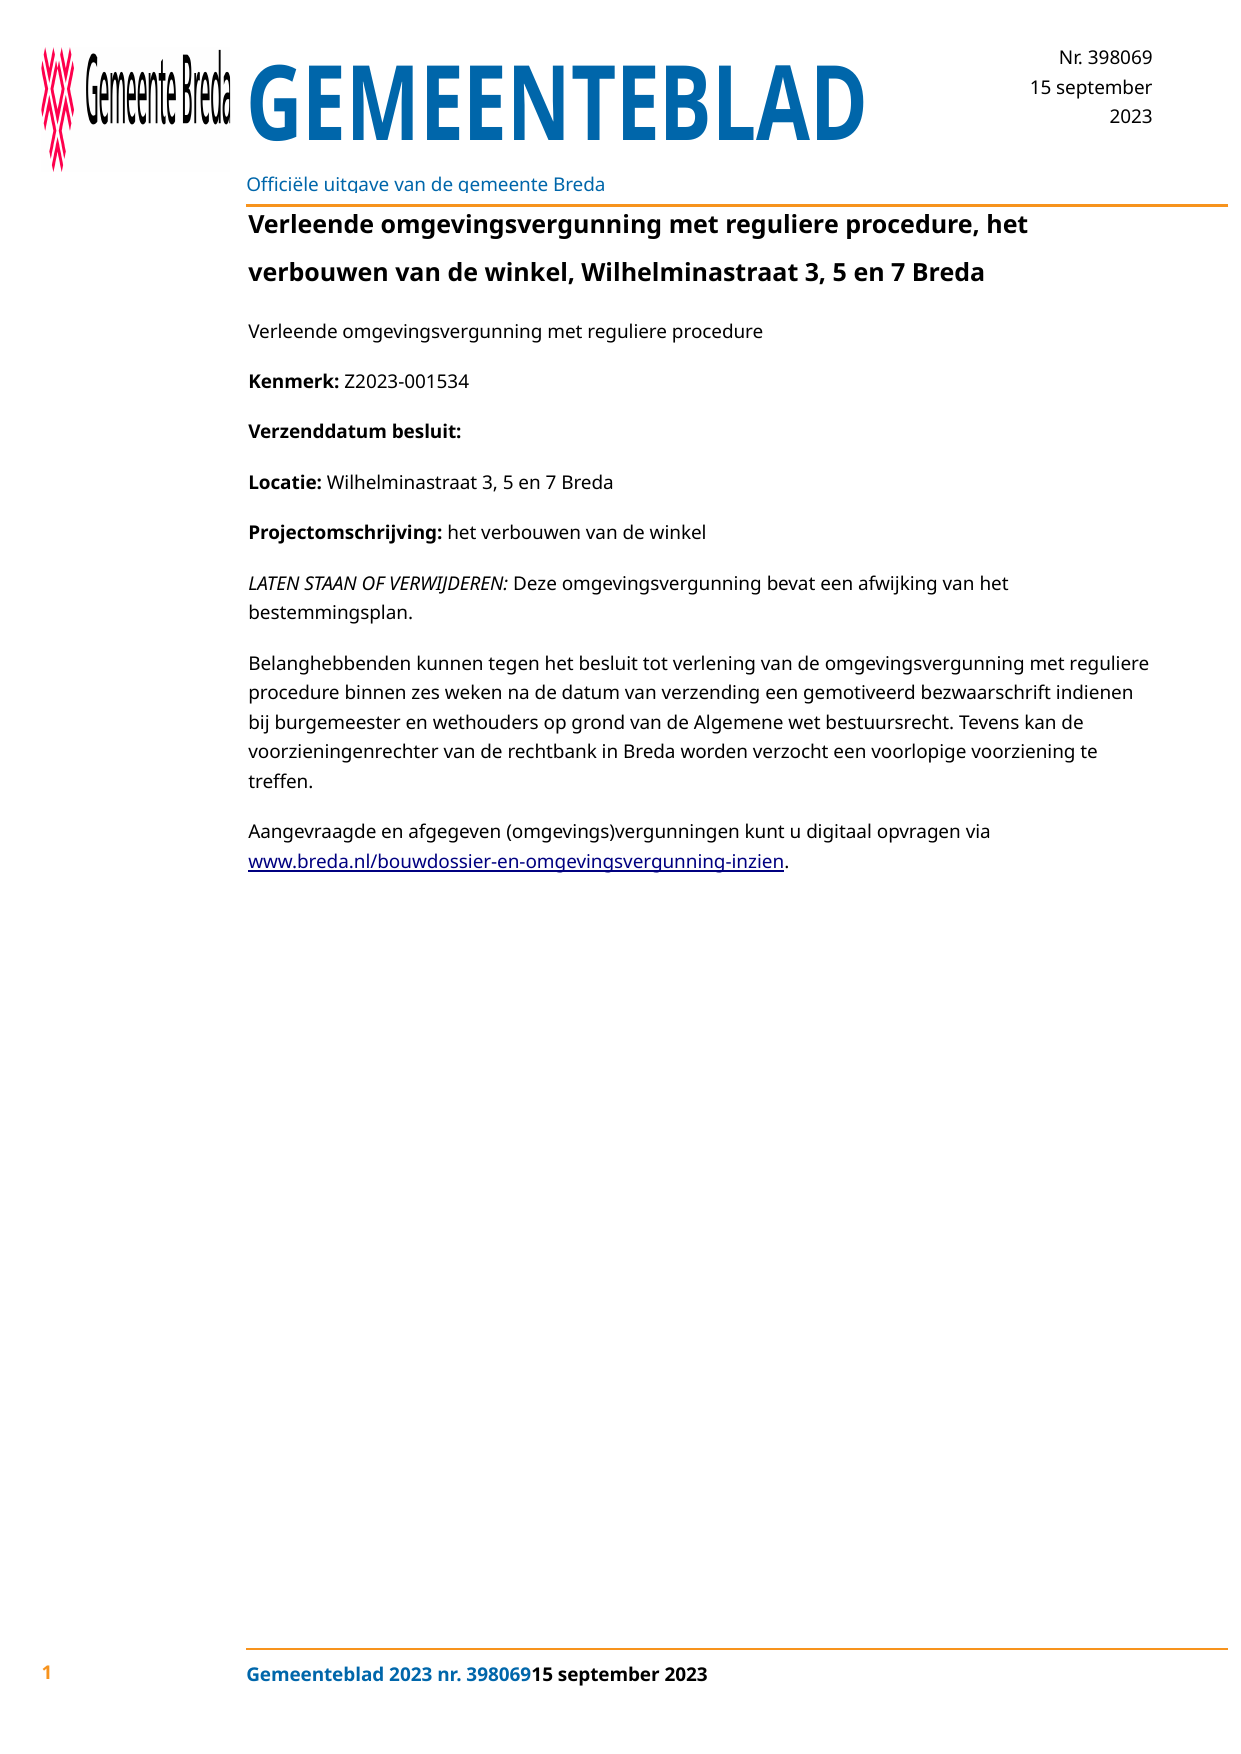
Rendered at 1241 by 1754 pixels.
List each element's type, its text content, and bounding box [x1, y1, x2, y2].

text Kenmerk: Z2023-001534 [248, 368, 1152, 394]
text LATEN STAAN OF VERWIJDEREN: Deze omgevingsvergunning bevat een afwijking van het bestemmingsplan. [248, 570, 1152, 625]
picture [41, 47, 231, 172]
text Verleende omgevingsvergunning met reguliere procedure, het verbouwen van de winkel, Wilhelminastraat 3, 5 en 7 Breda [248, 207, 1152, 288]
text Projectomschrijving: het verbouwen van de winkel [248, 519, 1152, 545]
text Belanghebbenden kunnen tegen het besluit tot verlening van de omgevingsvergunning met reguliere procedure binnen zes weken na de datum van verzending een gemotiveerd bezwaarschrift indienen bij burgemeester en wethouders op grond van de Algemene wet bestuursrecht. Tevens kan de voorzieningenrechter van de rechtbank in Breda worden verzocht een voorlopige voorziening te treffen. [248, 650, 1152, 794]
text Locatie: Wilhelminastraat 3, 5 en 7 Breda [248, 469, 1152, 495]
text Verzenddatum besluit: [248, 419, 1152, 444]
text Aangevraagde en afgegeven (omgevings)vergunningen kunt u digitaal opvragen via www.breda.nl/bouwdossier-en-omgevingsvergunning-inzien. [248, 819, 1152, 874]
text Verleende omgevingsvergunning met reguliere procedure [248, 318, 1152, 344]
